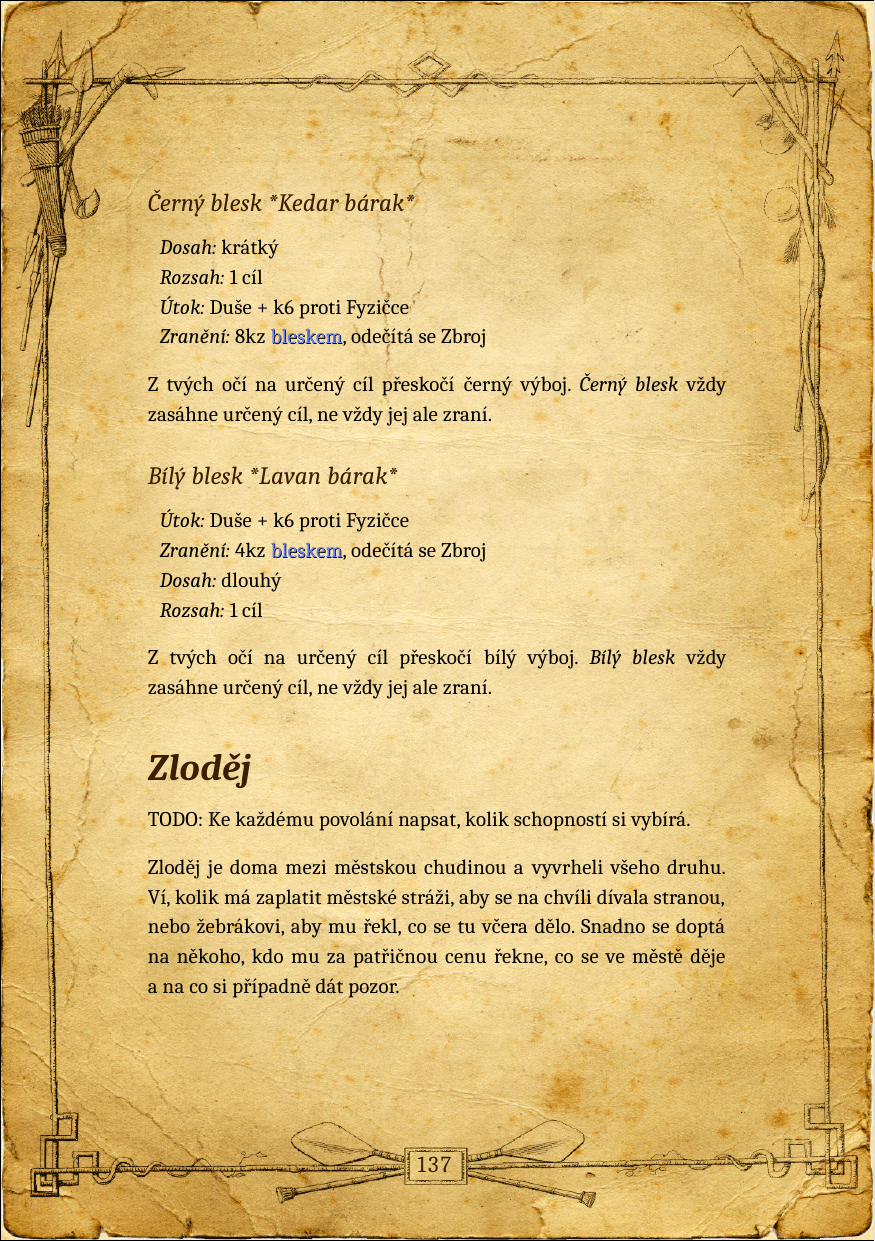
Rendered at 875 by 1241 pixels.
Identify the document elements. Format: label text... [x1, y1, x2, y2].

text Z⁠ tvých očí na určený cíl přeskočí bílý výboj. Bílý blesk vždy zasáhne určený cíl, ne vždy jej ale zraní. [148, 646, 726, 700]
text Dosah: krátký [159, 236, 726, 259]
text Z⁠ tvých očí na určený cíl přeskočí černý výboj. Černý blesk vždy zasáhne určený cíl, ne vždy jej ale zraní. [148, 373, 726, 427]
text TODO: Ke každému povolání napsat, kolik schopností si vybírá. [148, 808, 726, 832]
text Rozsah: 1 cíl [159, 598, 726, 622]
subtitle Černý blesk *Kedar bárak* [148, 189, 726, 218]
text Zloděj je doma mezi městskou chudinou a⁠ vyvrheli všeho druhu. Ví, kolik má zaplatit městské stráži, aby se na chvíli dívala stranou, nebo žebrákovi, aby mu řekl, co se tu včera dělo. Snadno se doptá na někoho, kdo mu za patřičnou cenu řekne, co se ve městě děje a⁠ na co si případně dát pozor. [148, 855, 726, 999]
text Útok: Duše + k6 proti Fyzičce [159, 295, 726, 319]
text Zranění: 4kz bleskem, odečítá se Zbroj [159, 538, 726, 562]
picture [1, 1, 874, 1240]
text Útok: Duše + k6 proti Fyzičce [159, 508, 726, 532]
text Dosah: dlouhý [159, 568, 726, 592]
text Zranění: 8kz bleskem, odečítá se Zbroj [159, 325, 726, 349]
text Rozsah: 1 cíl [159, 265, 726, 289]
subtitle Bílý blesk *Lavan bárak* [148, 462, 726, 491]
subtitle Zloděj [148, 747, 726, 790]
